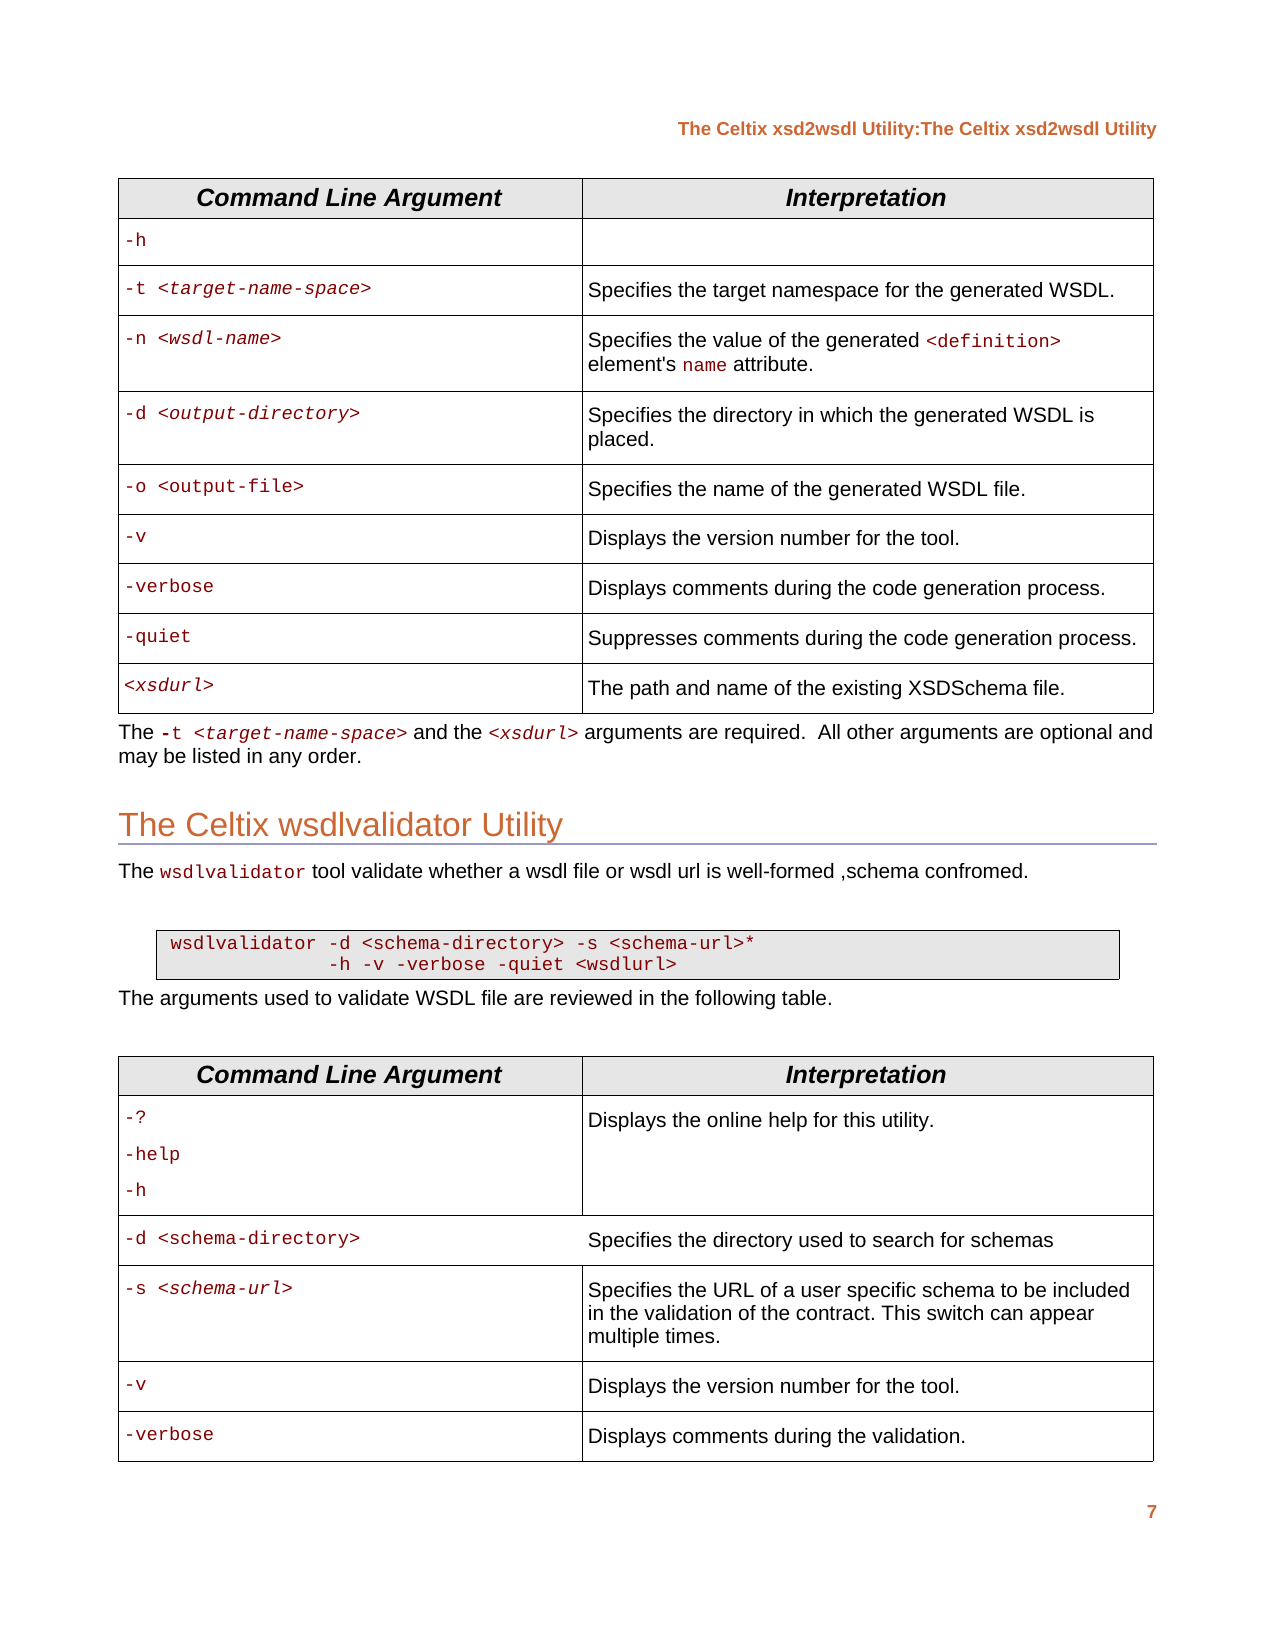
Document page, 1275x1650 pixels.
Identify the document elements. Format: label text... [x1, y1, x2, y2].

table_cell Specifies the URL of a user specific schema to be included in the validation of the contract. This switch can appear multiple times. [583, 1266, 1153, 1361]
table_cell -d <output-directory> [119, 392, 582, 464]
table_header Interpretation [583, 1057, 1153, 1095]
table_header Interpretation [583, 179, 1153, 218]
table_cell -verbose [119, 1412, 582, 1461]
subtitle The Celtix wsdlvalidator Utility [118, 806, 1157, 843]
table_cell Displays comments during the validation. [583, 1412, 1153, 1461]
table_cell -s <schema-url> [119, 1266, 582, 1361]
table_cell Suppresses comments during the code generation process. [583, 614, 1153, 663]
text The arguments used to validate WSDL file are reviewed in the following table. [118, 987, 1157, 1010]
table_cell -t <target-name-space> [119, 266, 582, 315]
table_cell -verbose [119, 564, 582, 613]
table_cell Displays comments during the code generation process. [583, 564, 1153, 613]
table_cell -o <output-file> [119, 465, 582, 513]
table_cell -? -help -h [119, 1096, 582, 1215]
table_cell Specifies the target namespace for the generated WSDL. [583, 266, 1153, 315]
table_cell -v [119, 1362, 582, 1411]
text The wsdlvalidator tool validate whether a wsdl file or wsdl url is well-formed ,schema confromed. [118, 860, 1157, 884]
text -h -v -verbose -quiet <wsdlurl> [157, 952, 1119, 979]
table_cell [583, 219, 1153, 265]
table_cell -v [119, 515, 582, 563]
table_cell Displays the online help for this utility. [583, 1096, 1153, 1215]
table_cell -n <wsdl-name> [119, 316, 582, 391]
table_cell Displays the version number for the tool. [583, 515, 1153, 563]
text The -t <target-name-space> and the <xsdurl> arguments are required. All other arguments are optional and may be listed in any order. [118, 720, 1157, 768]
table_cell -quiet [119, 614, 582, 663]
table_cell -h [119, 219, 582, 265]
table_header Command Line Argument [119, 1057, 582, 1095]
table_cell Displays the version number for the tool. [583, 1362, 1153, 1411]
table_cell Specifies the directory used to search for schemas [582, 1216, 1153, 1265]
table_cell Specifies the name of the generated WSDL file. [583, 465, 1153, 513]
table_cell -d <schema-directory> [119, 1216, 582, 1265]
table_cell <xsdurl> [119, 664, 582, 713]
table_cell Specifies the directory in which the generated WSDL is placed. [583, 392, 1153, 464]
table_header Command Line Argument [119, 179, 582, 218]
text wsdlvalidator -d <schema-directory> -s <schema-url>* [157, 931, 1119, 952]
table_cell Specifies the value of the generated <definition> element's name attribute. [583, 316, 1153, 391]
table_cell The path and name of the existing XSDSchema file. [583, 664, 1153, 713]
